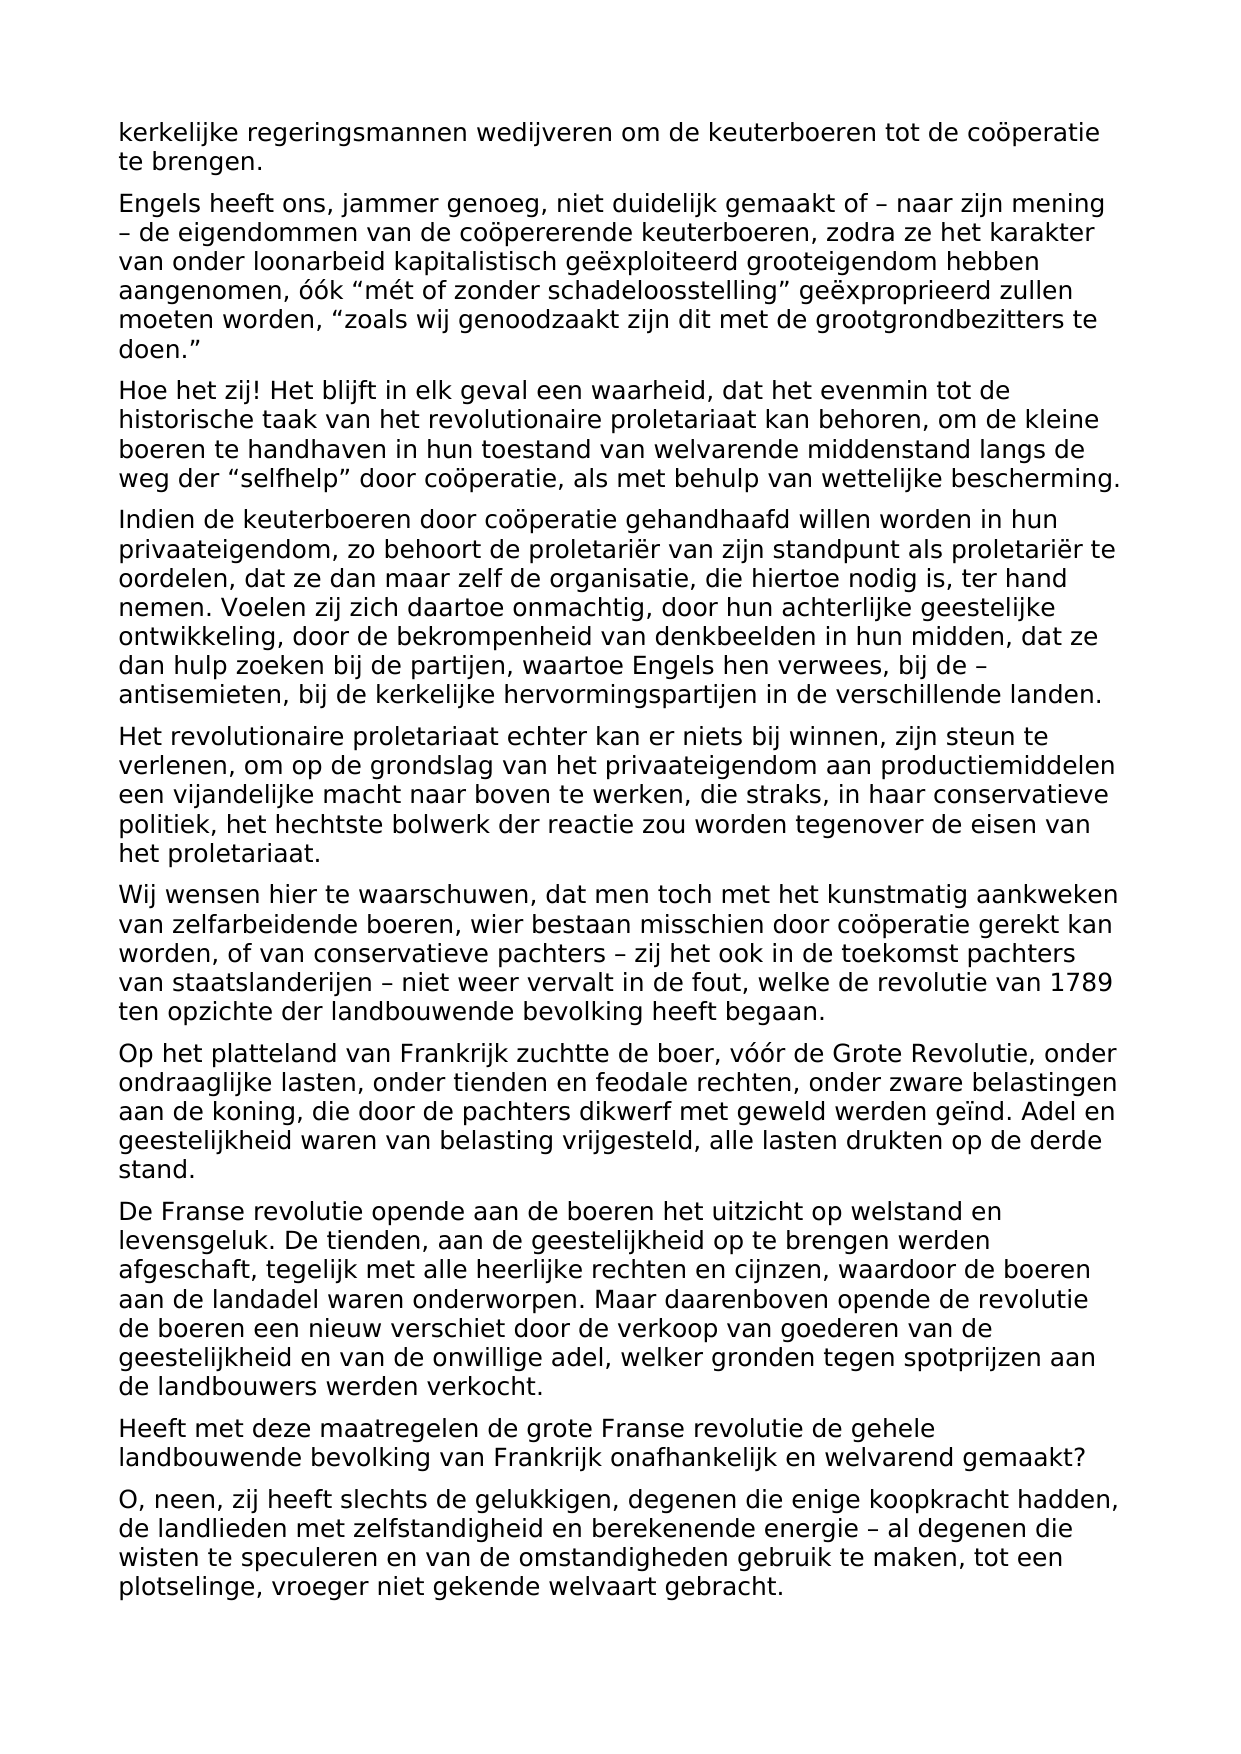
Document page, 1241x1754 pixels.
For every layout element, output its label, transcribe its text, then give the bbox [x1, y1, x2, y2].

text De Franse revolutie opende aan de boeren het uitzicht op welstand en levensgeluk. De tienden, aan de geestelijkheid op te brengen werden afgeschaft, tegelijk met alle heerlijke rechten en cijnzen, waardoor de boeren aan de landadel waren onderworpen. Maar daarenboven opende de revolutie de boeren een nieuw verschiet door de verkoop van goederen van de geestelijkheid en van de onwillige adel, welker gronden tegen spotprijzen aan de landbouwers werden verkocht. [118, 1197, 1122, 1401]
text kerkelijke regeringsmannen wedijveren om de keuterboeren tot de coöperatie te brengen. [118, 118, 1122, 176]
text Op het platteland van Frankrijk zuchtte de boer, vóór de Grote Revolutie, onder ondraaglijke lasten, onder tienden en feodale rechten, onder zware belastingen aan de koning, die door de pachters dikwerf met geweld werden geïnd. Adel en geestelijkheid waren van belasting vrijgesteld, alle lasten drukten op de derde stand. [118, 1039, 1122, 1185]
text Wij wensen hier te waarschuwen, dat men toch met het kunstmatig aankweken van zelfarbeidende boeren, wier bestaan misschien door coöperatie gerekt kan worden, of van conservatieve pachters – zij het ook in de toekomst pachters van staatslanderijen – niet weer vervalt in de fout, welke de revolutie van 1789 ten opzichte der landbouwende bevolking heeft begaan. [118, 881, 1122, 1026]
text Heeft met deze maatregelen de grote Franse revolutie de gehele landbouwende bevolking van Frankrijk onafhankelijk en welvarend gemaakt? [118, 1414, 1122, 1472]
text O, neen, zij heeft slechts de gelukkigen, degenen die enige koopkracht hadden, de landlieden met zelfstandigheid en berekenende energie – al degenen die wisten te speculeren en van de omstandigheden gebruik te maken, tot een plotselinge, vroeger niet gekende welvaart gebracht. [118, 1485, 1122, 1601]
text Hoe het zij! Het blijft in elk geval een waarheid, dat het evenmin tot de historische taak van het revolutionaire proletariaat kan behoren, om de kleine boeren te handhaven in hun toestand van welvarende middenstand langs de weg der “selfhelp” door coöperatie, als met behulp van wettelijke bescherming. [118, 376, 1122, 493]
text Engels heeft ons, jammer genoeg, niet duidelijk gemaakt of – naar zijn mening – de eigendommen van de coöpererende keuterboeren, zodra ze het karakter van onder loonarbeid kapitalistisch geëxploiteerd grooteigendom hebben aangenomen, óók “mét of zonder schadeloosstelling” geëxproprieerd zullen moeten worden, “zoals wij genoodzaakt zijn dit met de grootgrondbezitters te doen.” [118, 189, 1122, 364]
text Het revolutionaire proletariaat echter kan er niets bij winnen, zijn steun te verlenen, om op de grondslag van het privaateigendom aan productiemiddelen een vijandelijke macht naar boven te werken, die straks, in haar conservatieve politiek, het hechtste bolwerk der reactie zou worden tegenover de eisen van het proletariaat. [118, 722, 1122, 868]
text Indien de keuterboeren door coöperatie gehandhaafd willen worden in hun privaateigendom, zo behoort de proletariër van zijn standpunt als proletariër te oordelen, dat ze dan maar zelf de organisatie, die hiertoe nodig is, ter hand nemen. Voelen zij zich daartoe onmachtig, door hun achterlijke geestelijke ontwikkeling, door de bekrompenheid van denkbeelden in hun midden, dat ze dan hulp zoeken bij de partijen, waartoe Engels hen verwees, bij de – antisemieten, bij de kerkelijke hervormingspartijen in de verschillende landen. [118, 506, 1122, 710]
